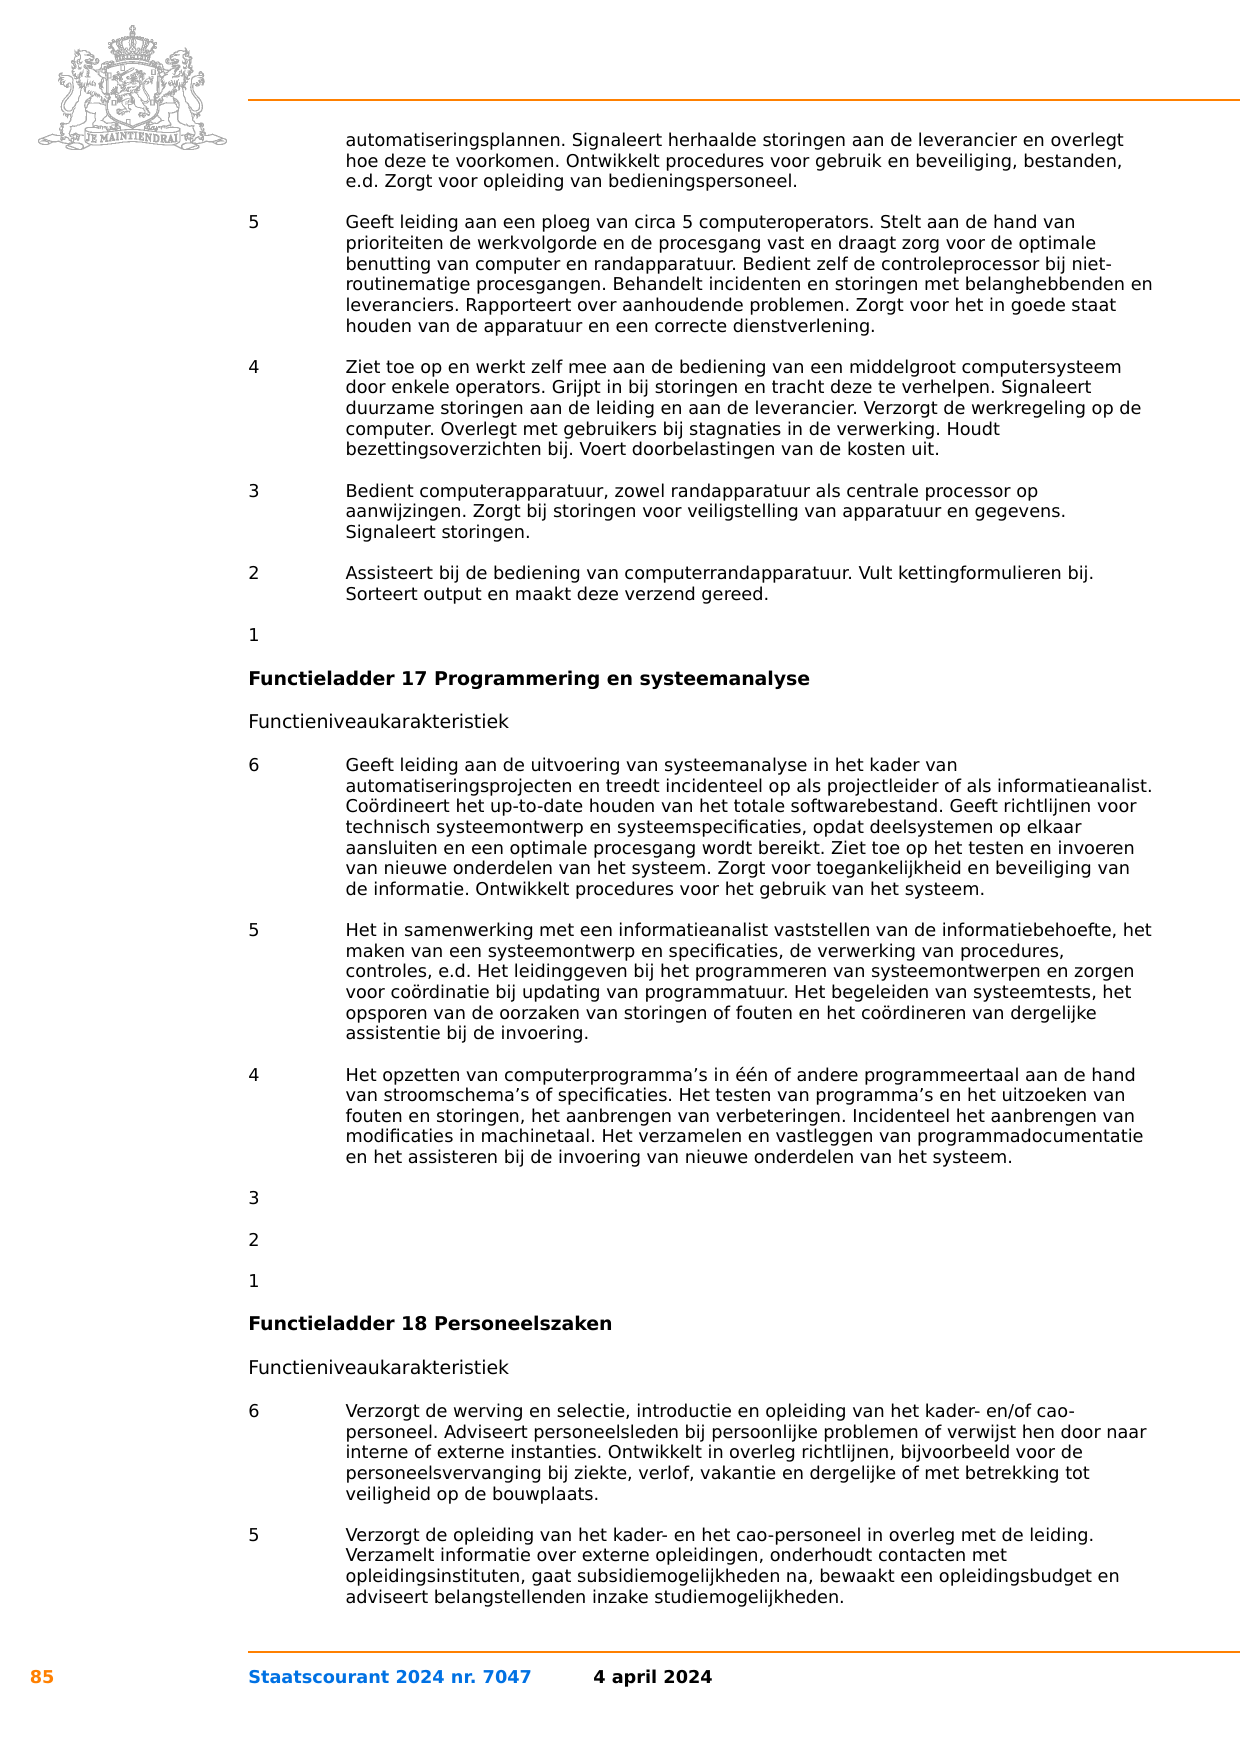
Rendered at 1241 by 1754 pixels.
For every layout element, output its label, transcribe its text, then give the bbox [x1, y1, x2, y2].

table_cell [340, 192, 1163, 212]
subtitle Functieladder 17 Programmering en systeemanalyse [248, 667, 1163, 689]
table_cell [340, 460, 1163, 481]
table_cell [248, 460, 339, 481]
table_cell [248, 1044, 339, 1064]
table_cell 5 [248, 213, 339, 336]
table_cell 5 [248, 920, 339, 1044]
table_header Verzorgt de werving en selectie, introductie en opleiding van het kader- en/of cao-personeel. Adviseert personeelsleden bij persoonlijke problemen of verwijst hen door naar interne of externe instanties. Ontwikkelt in overleg richtlijnen, bijvoorbeeld voor de personeelsvervanging bij ziekte, verlof, vakantie en dergelijke of met betrekking tot veiligheid op de bouwplaats. [340, 1401, 1163, 1504]
table_cell [340, 1230, 1163, 1250]
text Functieladder 18 Personeelszaken [248, 1313, 1163, 1335]
table_cell [340, 900, 1163, 920]
table_cell 2 [248, 1230, 339, 1250]
table_cell [248, 336, 339, 357]
table_cell 1 [248, 1271, 339, 1291]
table_cell 2 [248, 563, 339, 604]
table_cell [340, 625, 1163, 646]
table_cell [340, 336, 1163, 357]
table_cell [248, 1250, 339, 1271]
table_cell 1 [248, 625, 339, 646]
table_cell Bedient computerapparatuur, zowel randapparatuur als centrale processor op aanwijzingen. Zorgt bij storingen voor veiligstelling van apparatuur en gegevens. Signaleert storingen. [340, 481, 1163, 542]
text Functieniveaukarakteristiek [248, 711, 1163, 733]
table_cell [340, 1271, 1163, 1291]
table_cell [340, 1044, 1163, 1064]
table_header 6 [248, 1401, 339, 1504]
table_cell Het opzetten van computerprogramma’s in één of andere programmeertaal aan de hand van stroomschema’s of specificaties. Het testen van programma’s en het uitzoeken van fouten en storingen, het aanbrengen van verbeteringen. Incidenteel het aanbrengen van modificaties in machinetaal. Het verzamelen en vastleggen van programmadocumentatie en het assisteren bij de invoering van nieuwe onderdelen van het systeem. [340, 1065, 1163, 1168]
table_cell 4 [248, 1065, 339, 1168]
table_header automatiseringsplannen. Signaleert herhaalde storingen aan de leverancier en overlegt hoe deze te voorkomen. Ontwikkelt procedures voor gebruik en beveiliging, bestanden, e.d. Zorgt voor opleiding van bedieningspersoneel. [340, 130, 1163, 192]
table_cell [340, 1188, 1163, 1209]
table_cell [248, 1168, 339, 1188]
table_cell [340, 543, 1163, 563]
table_cell [248, 1209, 339, 1229]
table_header Geeft leiding aan de uitvoering van systeemanalyse in het kader van automatiseringsprojecten en treedt incidenteel op als projectleider of als informatieanalist. Coördineert het up-to-date houden van het totale softwarebestand. Geeft richtlijnen voor technisch systeemontwerp en systeemspecificaties, opdat deelsystemen op elkaar aansluiten en een optimale procesgang wordt bereikt. Ziet toe op het testen en invoeren van nieuwe onderdelen van het systeem. Zorgt voor toegankelijkheid en beveiliging van de informatie. Ontwikkelt procedures voor het gebruik van het systeem. [340, 755, 1163, 899]
table_cell [340, 1250, 1163, 1271]
table_header [248, 130, 339, 192]
table_cell [340, 1504, 1163, 1525]
table_cell Assisteert bij de bediening van computerrandapparatuur. Vult kettingformulieren bij. Sorteert output en maakt deze verzend gereed. [340, 563, 1163, 604]
table_cell [248, 604, 339, 625]
table_cell Ziet toe op en werkt zelf mee aan de bediening van een middelgroot computersysteem door enkele operators. Grijpt in bij storingen en tracht deze te verhelpen. Signaleert duurzame storingen aan de leiding en aan de leverancier. Verzorgt de werkregeling op de computer. Overlegt met gebruikers bij stagnaties in de verwerking. Houdt bezettingsoverzichten bij. Voert doorbelastingen van de kosten uit. [340, 357, 1163, 460]
table_cell [248, 192, 339, 212]
table_header 6 [248, 755, 339, 899]
text Functieniveaukarakteristiek [248, 1357, 1163, 1379]
table_cell 3 [248, 1188, 339, 1209]
table_cell Verzorgt de opleiding van het kader- en het cao-personeel in overleg met de leiding. Verzamelt informatie over externe opleidingen, onderhoudt contacten met opleidingsinstituten, gaat subsidiemogelijkheden na, bewaakt een opleidingsbudget en adviseert belangstellenden inzake studiemogelijkheden. [340, 1525, 1163, 1607]
table_cell [340, 1168, 1163, 1188]
table_cell Geeft leiding aan een ploeg van circa 5 computeroperators. Stelt aan de hand van prioriteiten de werkvolgorde en de procesgang vast en draagt zorg voor de optimale benutting van computer en randapparatuur. Bedient zelf de controleprocessor bij niet-routinematige procesgangen. Behandelt incidenten en storingen met belanghebbenden en leveranciers. Rapporteert over aanhoudende problemen. Zorgt voor het in goede staat houden van de apparatuur en een correcte dienstverlening. [340, 213, 1163, 336]
table_cell Het in samenwerking met een informatieanalist vaststellen van de informatiebehoefte, het maken van een systeemontwerp en specificaties, de verwerking van procedures, controles, e.d. Het leidinggeven bij het programmeren van systeemontwerpen en zorgen voor coördinatie bij updating van programmatuur. Het begeleiden van systeemtests, het opsporen van de oorzaken van storingen of fouten en het coördineren van dergelijke assistentie bij de invoering. [340, 920, 1163, 1044]
table_cell 4 [248, 357, 339, 460]
picture [38, 25, 227, 150]
table_cell 3 [248, 481, 339, 542]
table_cell [248, 1504, 339, 1525]
table_cell [248, 543, 339, 563]
table_cell [248, 900, 339, 920]
table_cell 5 [248, 1525, 339, 1607]
table_cell [340, 604, 1163, 625]
table_cell [340, 1209, 1163, 1229]
